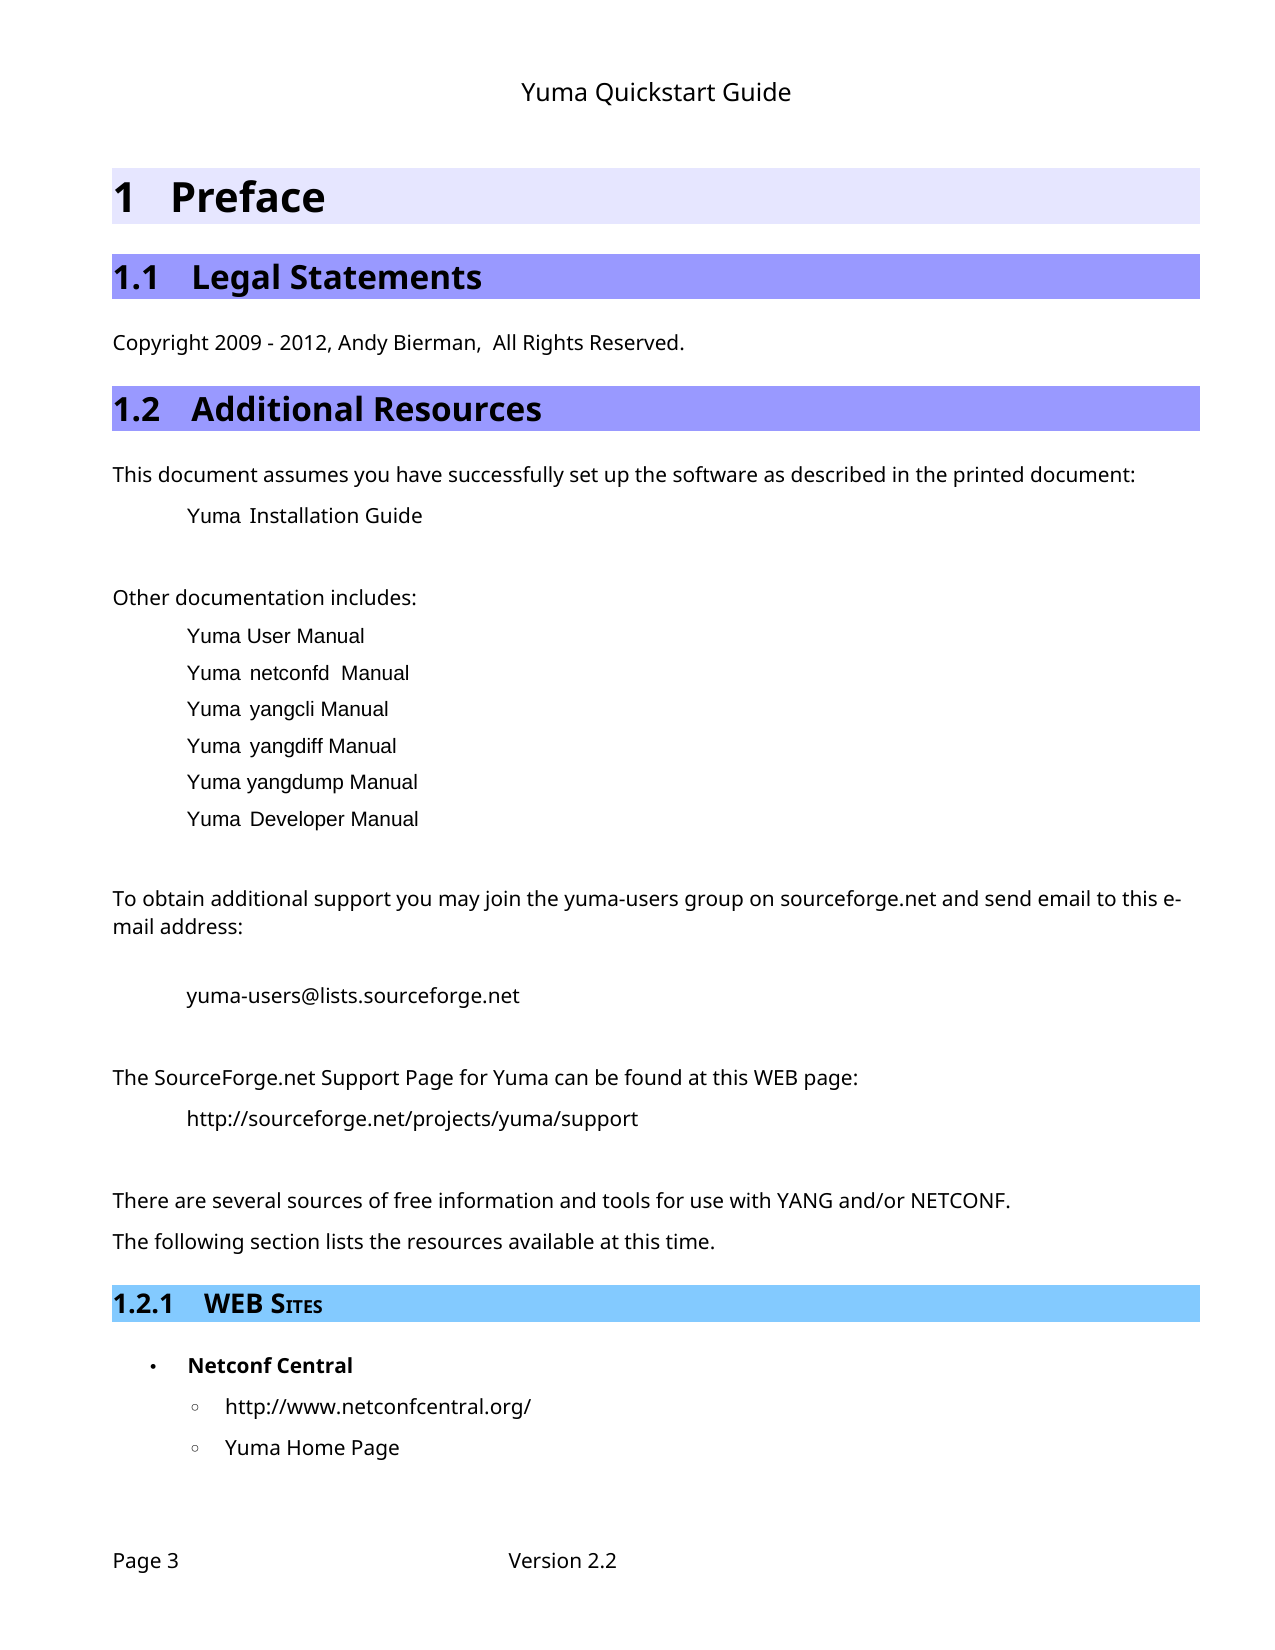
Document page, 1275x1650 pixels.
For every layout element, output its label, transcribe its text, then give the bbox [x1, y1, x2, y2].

text Yuma netconfd Manual [112, 661, 1200, 684]
text Yuma User Manual [112, 624, 1200, 648]
subtitle WEB Sites [112, 1285, 1200, 1322]
text Copyright 2009 - 2012, Andy Bierman, All Rights Reserved. [112, 328, 1200, 357]
text Yuma yangdump Manual [112, 770, 1200, 794]
list http://www.netconfcentral.org/ [187, 1392, 1200, 1420]
text This document assumes you have successfully set up the software as described in the printed document: [112, 460, 1200, 489]
text http://sourceforge.net/projects/yuma/support [112, 1104, 1200, 1133]
subtitle Additional Resources [112, 386, 1200, 431]
subtitle Preface [112, 168, 1200, 224]
list Netconf Central [150, 1351, 1200, 1379]
subtitle Legal Statements [112, 254, 1200, 299]
list Yuma Home Page [187, 1433, 1200, 1461]
text Yuma Installation Guide [112, 501, 1200, 530]
text Yuma Developer Manual [112, 806, 1200, 830]
text Yuma yangcli Manual [112, 697, 1200, 721]
text The following section lists the resources available at this time. [112, 1227, 1200, 1256]
text Yuma yangdiff Manual [112, 733, 1200, 757]
text The SourceForge.net Support Page for Yuma can be found at this WEB page: [112, 1063, 1200, 1092]
text yuma-users@lists.sourceforge.net [112, 982, 1200, 1010]
text There are several sources of free information and tools for use with YANG and/or NETCONF. [112, 1186, 1200, 1215]
text Other documentation includes: [112, 583, 1200, 612]
text To obtain additional support you may join the yuma-users group on sourceforge.net and send email to this e-mail address: [112, 884, 1200, 969]
